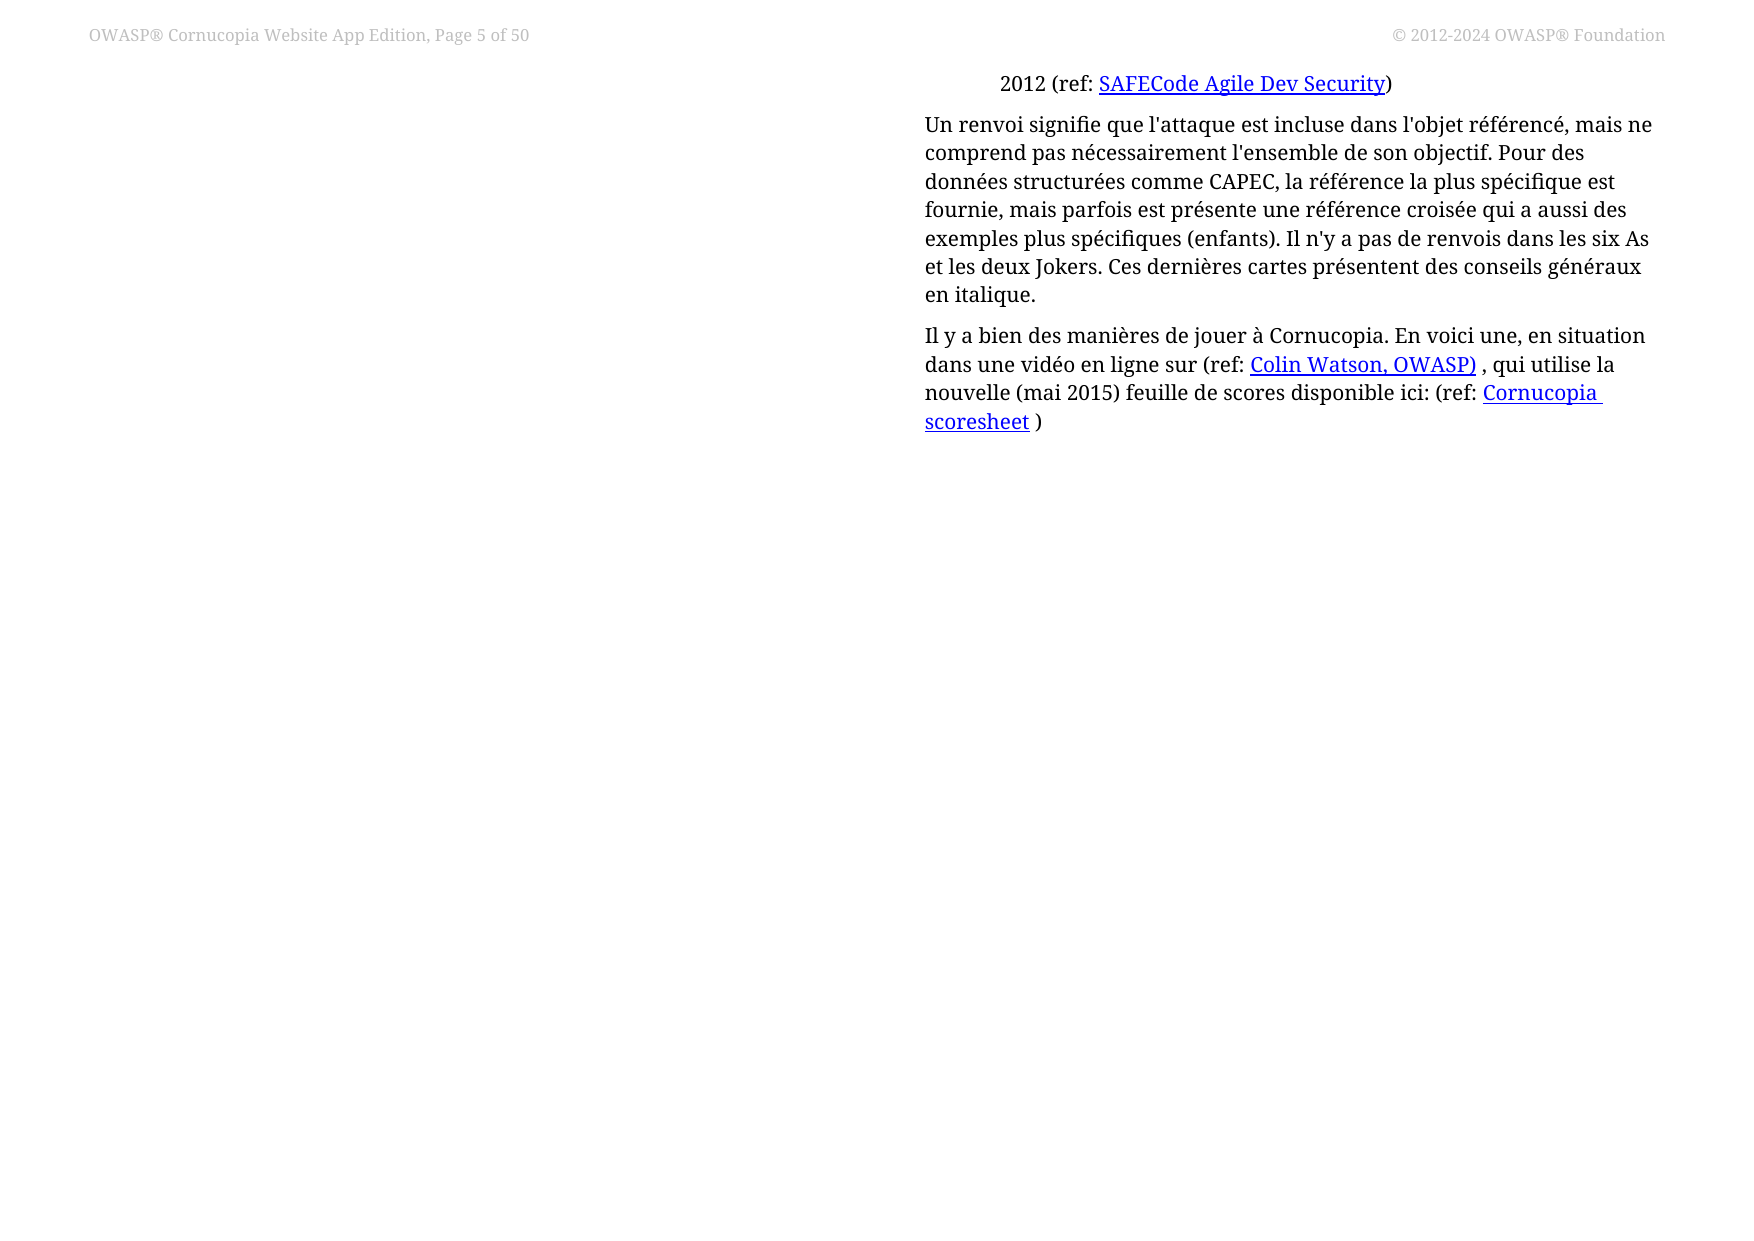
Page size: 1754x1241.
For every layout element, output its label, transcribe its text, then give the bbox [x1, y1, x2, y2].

table_header 2012 (ref: SAFECode Agile Dev Security) Un renvoi signifie que l'attaque est incluse dans l'objet référencé, mais ne comprend pas nécessairement l'ensemble de son objectif. Pour des données structurées comme CAPEC, la référence la plus spécifique est fournie, mais parfois est présente une référence croisée qui a aussi des exemples plus spécifiques (enfants). Il n'y a pas de renvois dans les six As et les deux Jokers. Ces dernières cartes présentent des conseils généraux en italique. Il y a bien des manières de jouer à Cornucopia. En voici une, en situation dans une vidéo en ligne sur (ref: Colin Watson, OWASP) , qui utilise la nouvelle (mai 2015) feuille de scores disponible ici: (ref: Cornucopia scoresheet ) [913, 69, 1677, 448]
table_header [856, 69, 913, 448]
table_header [78, 69, 856, 448]
